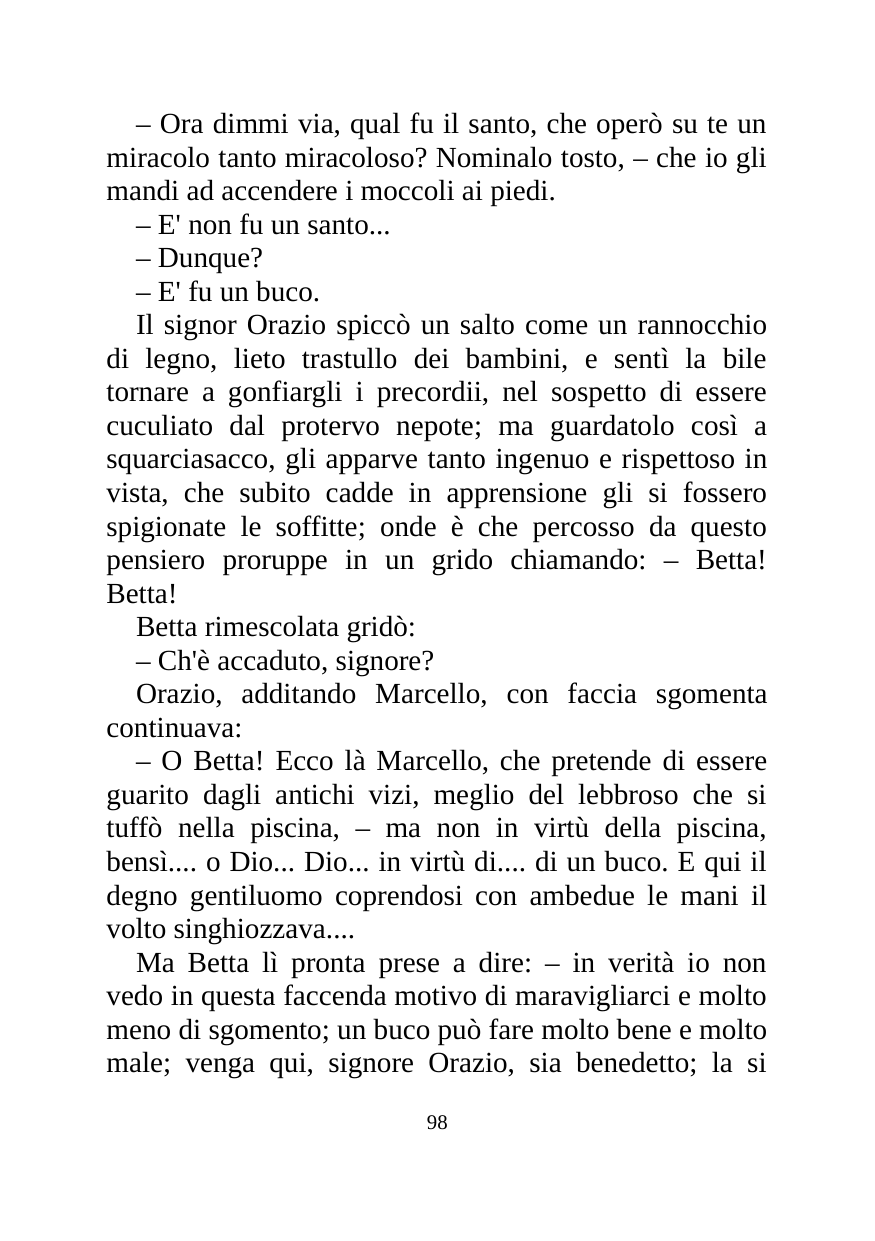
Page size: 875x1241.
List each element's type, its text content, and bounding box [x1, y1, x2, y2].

text – Ch'è accaduto, signore? [106, 643, 768, 676]
text Orazio, additando Marcello, con faccia sgomenta continuava: [106, 676, 768, 743]
text Ma Betta lì pronta prese a dire: – in verità io non vedo in questa faccenda motivo di maravigliarci e molto meno di sgomento; un buco può fare molto bene e molto male; venga qui, signore Orazio, sia benedetto; la si [106, 945, 768, 1079]
text – O Betta! Ecco là Marcello, che pretende di essere guarito dagli antichi vizi, meglio del lebbroso che si tuffò nella piscina, – ma non in virtù della piscina, bensì.... o Dio... Dio... in virtù di.... di un buco. E qui il degno gentiluomo coprendosi con ambedue le mani il volto singhiozzava.... [106, 743, 768, 945]
text Il signor Orazio spiccò un salto come un rannocchio di legno, lieto trastullo dei bambini, e sentì la bile tornare a gonfiargli i precordii, nel sospetto di essere cuculiato dal protervo nepote; ma guardatolo così a squarciasacco, gli apparve tanto ingenuo e rispettoso in vista, che subito cadde in apprensione gli si fossero spigionate le soffitte; onde è che percosso da questo pensiero proruppe in un grido chiamando: – Betta! Betta! [106, 307, 768, 609]
text – Ora dimmi via, qual fu il santo, che operò su te un miracolo tanto miracoloso? Nominalo tosto, – che io gli mandi ad accendere i moccoli ai piedi. [106, 106, 768, 207]
text – E' non fu un santo... [106, 207, 768, 240]
text – E' fu un buco. [106, 274, 768, 307]
text Betta rimescolata gridò: [106, 609, 768, 643]
text – Dunque? [106, 240, 768, 274]
